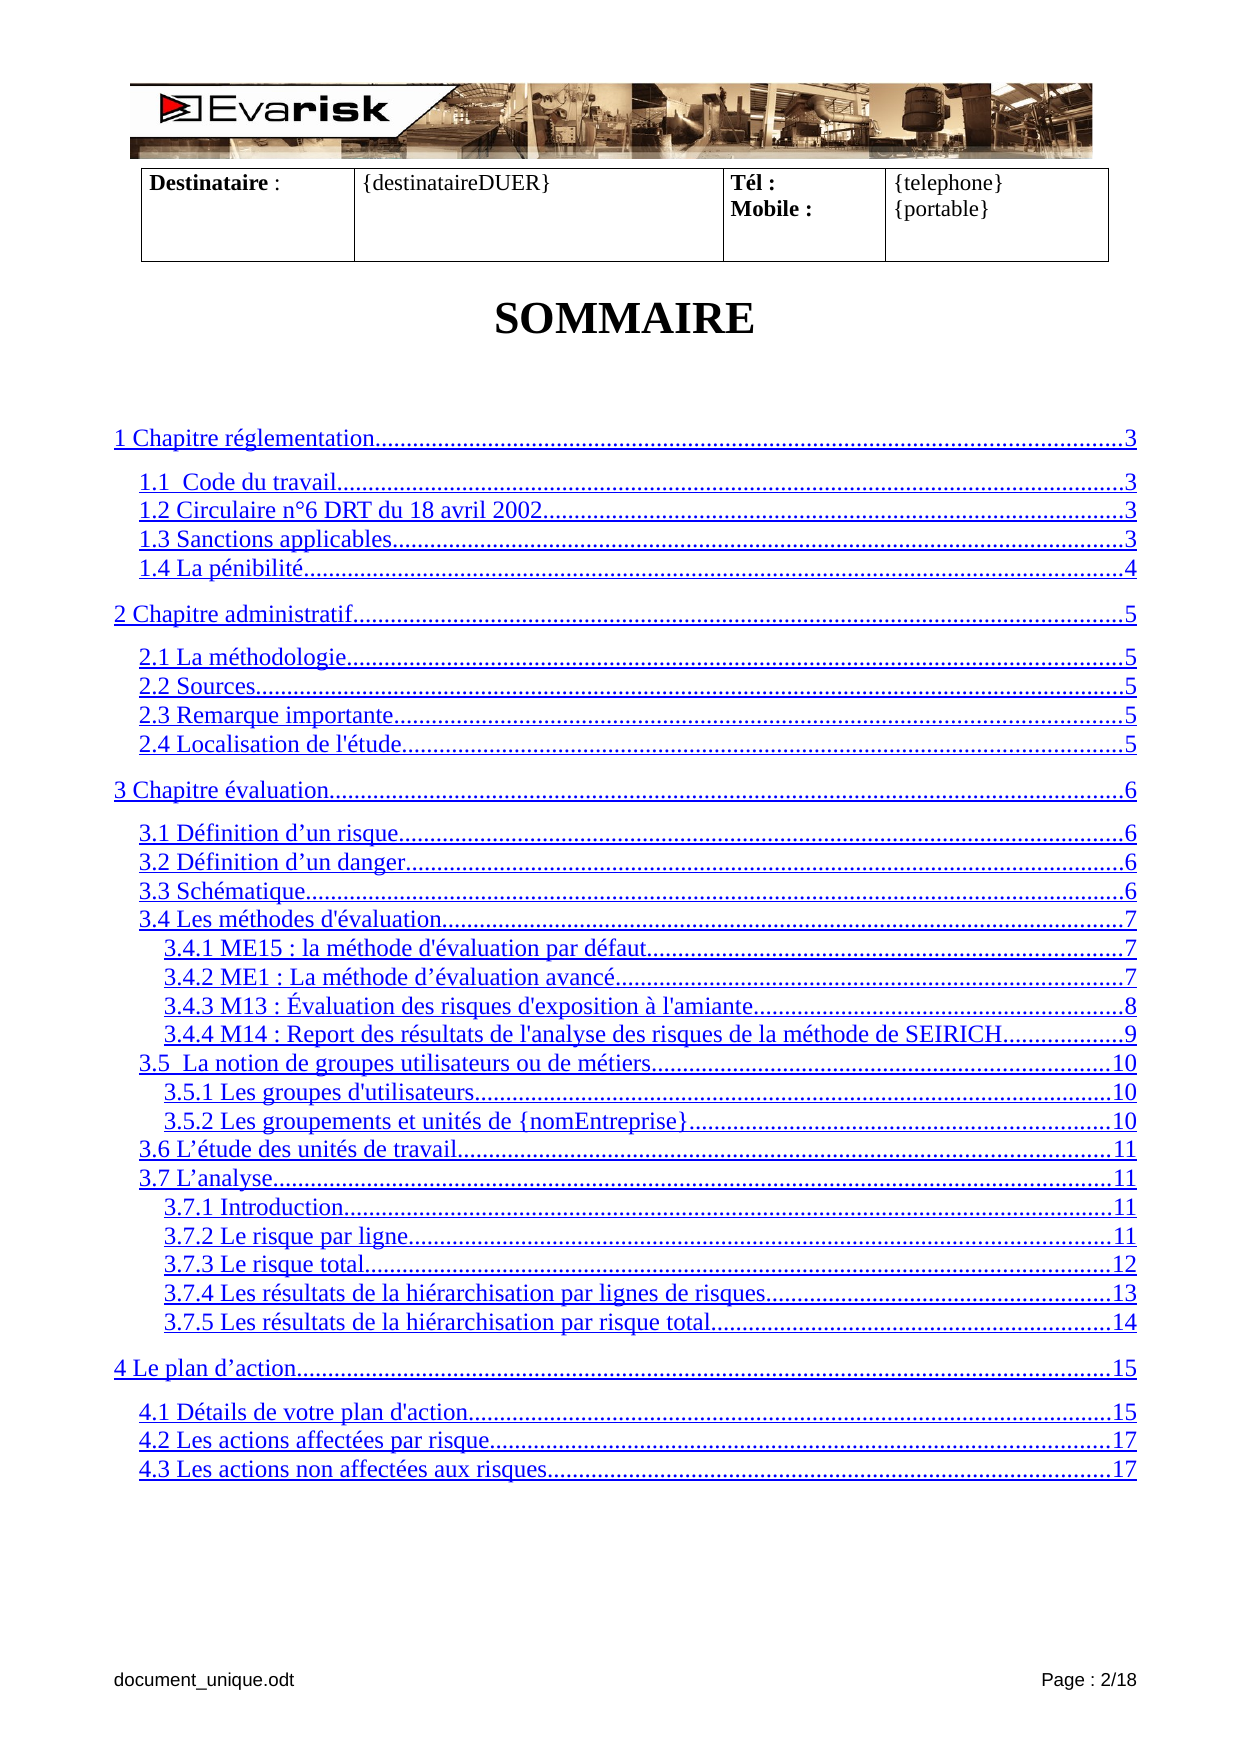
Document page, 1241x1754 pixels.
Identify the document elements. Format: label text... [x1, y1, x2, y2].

text 3.7.1 Introduction 11 [164, 1192, 1137, 1217]
text 3.7.2 Le risque par ligne 11 [164, 1221, 1137, 1246]
text 2 Chapitre administratif 5 [114, 599, 1137, 624]
text 3.4.1 ME15 : la méthode d'évaluation par défaut 7 [164, 933, 1137, 958]
text 1.4 La pénibilité 4 [139, 553, 1137, 578]
text 3.7.5 Les résultats de la hiérarchisation par risque total 14 [164, 1307, 1137, 1332]
text 3 Chapitre évaluation 6 [114, 775, 1137, 800]
text 2.1 La méthodologie 5 [139, 642, 1137, 667]
text 3.4.3 M13 : Évaluation des risques d'exposition à l'amiante 8 [164, 991, 1137, 1016]
text 4.3 Les actions non affectées aux risques 17 [139, 1454, 1137, 1479]
text 3.5 La notion de groupes utilisateurs ou de métiers 10 [139, 1048, 1137, 1073]
text 1.3 Sanctions applicables 3 [139, 524, 1137, 549]
text 3.5.1 Les groupes d'utilisateurs 10 [164, 1077, 1137, 1102]
text 3.7 L’analyse 11 [139, 1163, 1137, 1188]
text 3.6 L’étude des unités de travail 11 [139, 1134, 1137, 1159]
table_cell {destinataireDUER} [355, 169, 723, 261]
text 4.2 Les actions affectées par risque 17 [139, 1425, 1137, 1450]
text 3.7.4 Les résultats de la hiérarchisation par lignes de risques 13 [164, 1278, 1137, 1303]
text 1.2 Circulaire n°6 DRT du 18 avril 2002 3 [139, 495, 1137, 520]
text 2.2 Sources 5 [139, 671, 1137, 696]
text 3.2 Définition d’un danger 6 [139, 847, 1137, 872]
text 3.5.2 Les groupements et unités de {nomEntreprise} 10 [164, 1106, 1137, 1131]
text 3.7.3 Le risque total 12 [164, 1249, 1137, 1274]
text 3.4.2 ME1 : La méthode d’évaluation avancé 7 [164, 962, 1137, 987]
text 4 Le plan d’action 15 [114, 1353, 1137, 1378]
text 2.4 Localisation de l'étude 5 [139, 729, 1137, 754]
text 2.3 Remarque importante 5 [139, 700, 1137, 725]
table_cell {telephone} {portable} [886, 169, 1108, 261]
text 1.1 Code du travail 3 [139, 467, 1137, 492]
text 3.1 Définition d’un risque 6 [139, 818, 1137, 843]
text 3.3 Schématique 6 [139, 876, 1137, 901]
table_cell Tél : Mobile : [724, 169, 885, 261]
text 4.1 Détails de votre plan d'action 15 [139, 1397, 1137, 1422]
text 1 Chapitre réglementation 3 [114, 423, 1137, 448]
text SOMMAIRE [114, 291, 1137, 343]
text 3.4.4 M14 : Report des résultats de l'analyse des risques de la méthode de SEIRICH 9 [164, 1019, 1137, 1044]
text 3.4 Les méthodes d'évaluation 7 [139, 904, 1137, 929]
table_cell Destinataire : [142, 169, 354, 261]
